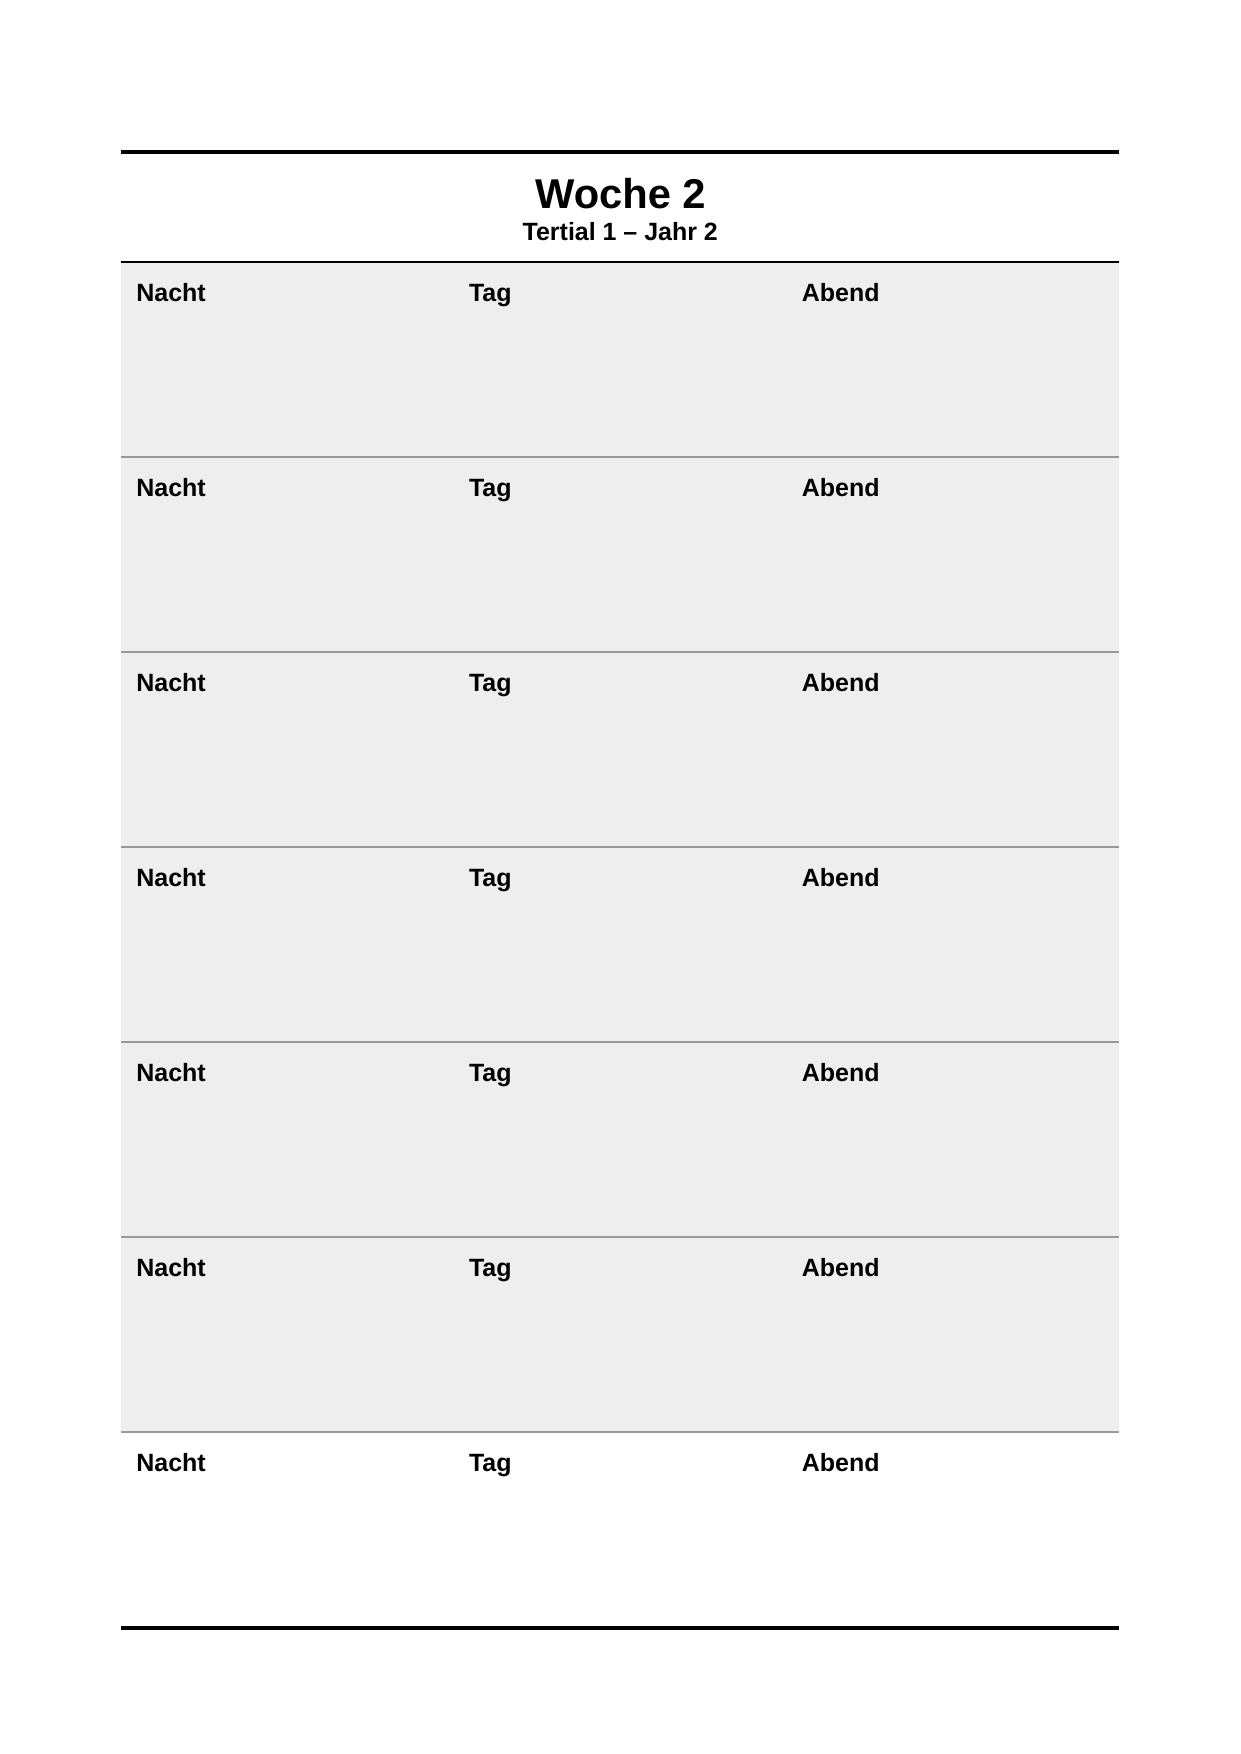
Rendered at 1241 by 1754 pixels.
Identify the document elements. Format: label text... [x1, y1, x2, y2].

table_cell Nacht [121, 848, 454, 1041]
table_cell Nacht [121, 1238, 454, 1431]
table_cell Nacht [121, 653, 454, 846]
table_cell Abend [787, 1433, 1119, 1626]
table_cell Nacht [121, 458, 454, 651]
table_cell Tag [454, 653, 787, 846]
table_cell Tag [454, 848, 787, 1041]
table_cell Tag [454, 458, 787, 651]
table_cell Nacht [121, 1433, 454, 1626]
table_cell Tag [454, 1238, 787, 1431]
table_cell Nacht [121, 1043, 454, 1236]
table_cell Tag [454, 1043, 787, 1236]
table_cell Abend [787, 1043, 1119, 1236]
table_cell Abend [787, 1238, 1119, 1431]
table_cell Abend [787, 653, 1119, 846]
table_cell Abend [787, 848, 1119, 1041]
table_cell Nacht [121, 263, 454, 456]
table_cell Abend [787, 458, 1119, 651]
table_cell Abend [787, 263, 1119, 456]
table_cell Tag [454, 263, 787, 456]
table_header Woche 2 Tertial 1 – Jahr 2 [121, 154, 1119, 261]
table_cell Tag [454, 1433, 787, 1626]
